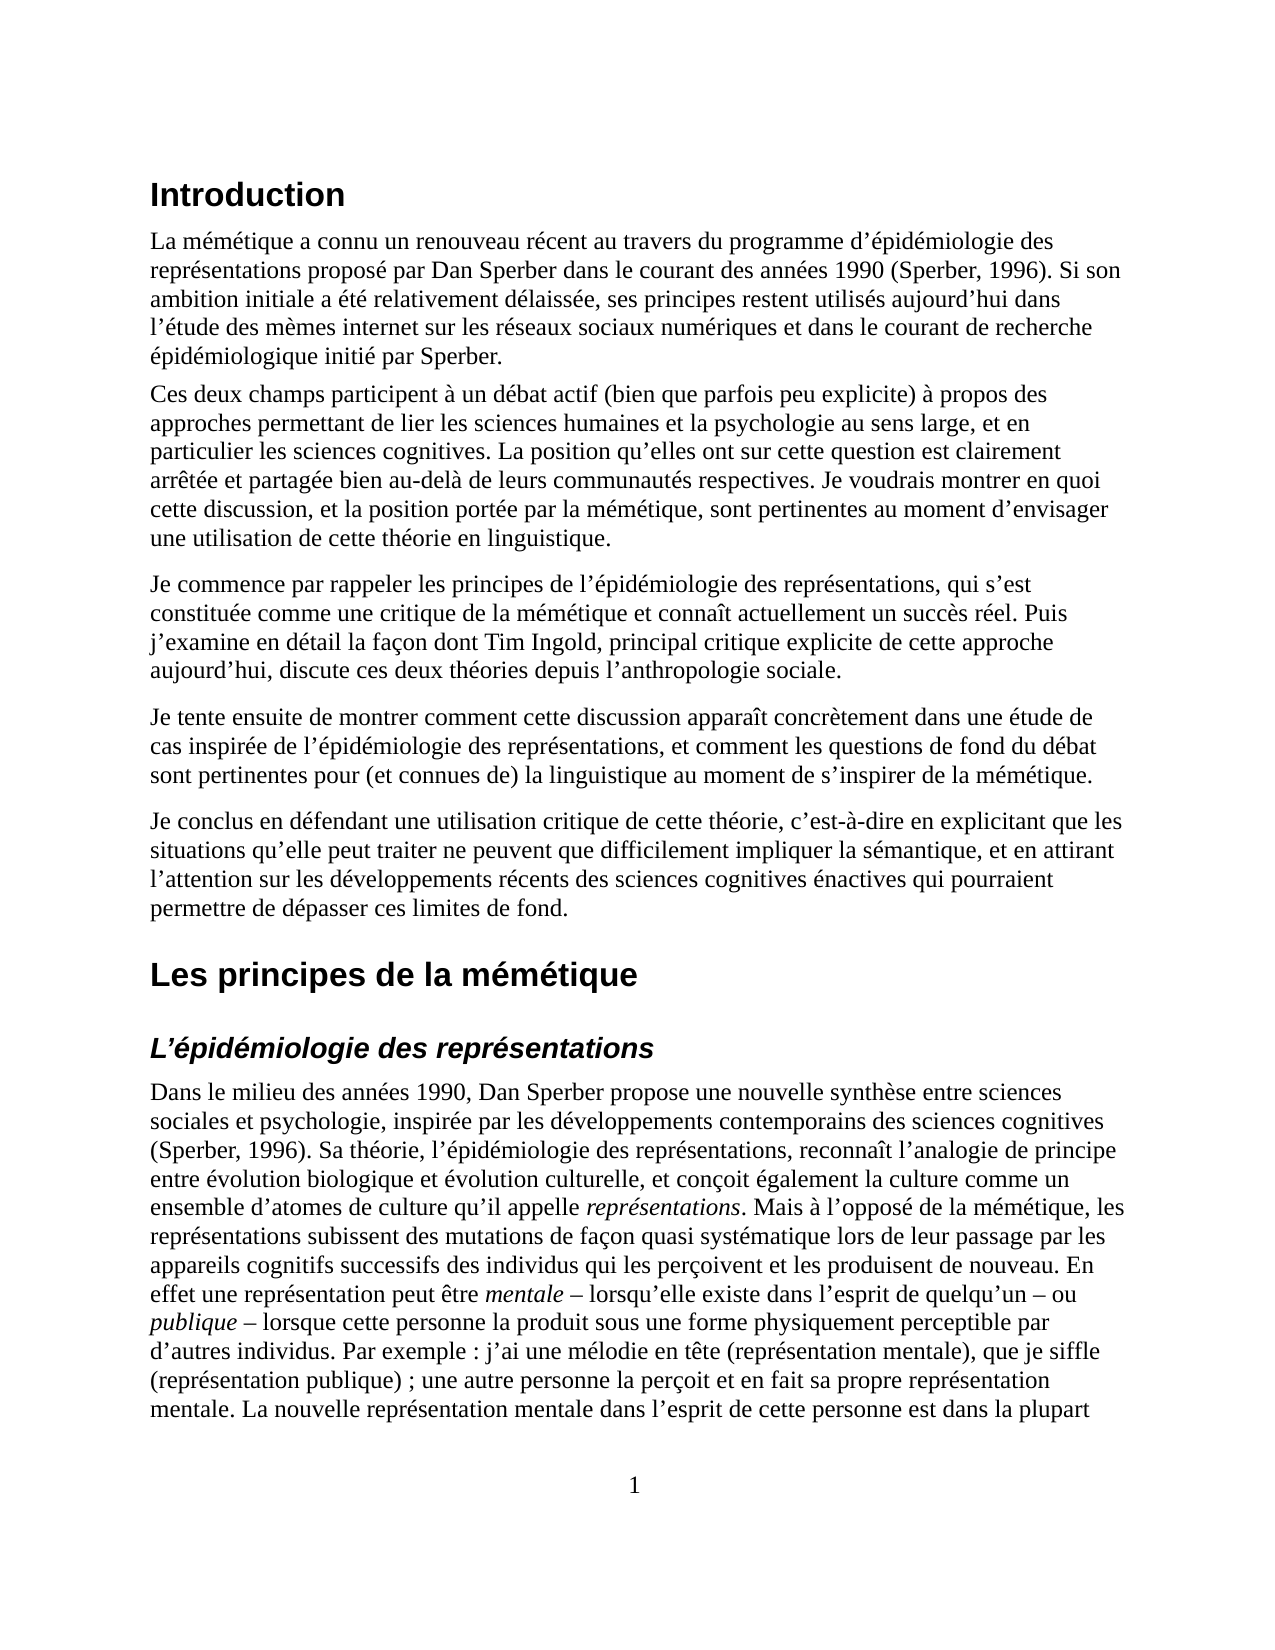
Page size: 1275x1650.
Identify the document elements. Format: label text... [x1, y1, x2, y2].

subtitle L’épidémiologie des représentations [150, 1031, 1125, 1065]
text La mémétique a connu un renouveau récent au travers du programme d’épidémiologie des représentations proposé par Dan Sperber dans le courant des années 1990 (Sperber, 1996). Si son ambition initiale a été relativement délaissée, ses principes restent utilisés aujourd’hui dans l’étude des mèmes internet sur les réseaux sociaux numériques et dans le courant de recherche épidémiologique initié par Sperber. [150, 226, 1125, 370]
subtitle Les principes de la mémétique [150, 955, 1125, 994]
text Je conclus en défendant une utilisation critique de cette théorie, c’est-à-dire en explicitant que les situations qu’elle peut traiter ne peuvent que difficilement impliquer la sémantique, et en attirant l’attention sur les développements récents des sciences cognitives énactives qui pourraient permettre de dépasser ces limites de fond. [150, 806, 1125, 921]
text Ces deux champs participent à un débat actif (bien que parfois peu explicite) à propos des approches permettant de lier les sciences humaines et la psychologie au sens large, et en particulier les sciences cognitives. La position qu’elles ont sur cette question est clairement arrêtée et partagée bien au-delà de leurs communautés respectives. Je voudrais montrer en quoi cette discussion, et la position portée par la mémétique, sont pertinentes au moment d’envisager une utilisation de cette théorie en linguistique. [150, 379, 1125, 551]
subtitle Introduction [150, 175, 1125, 214]
text Dans le milieu des années 1990, Dan Sperber propose une nouvelle synthèse entre sciences sociales et psychologie, inspirée par les développements contemporains des sciences cognitives (Sperber, 1996). Sa théorie, l’épidémiologie des représentations, reconnaît l’analogie de principe entre évolution biologique et évolution culturelle, et conçoit également la culture comme un ensemble d’atomes de culture qu’il appelle représentations. Mais à l’opposé de la mémétique, les représentations subissent des mutations de façon quasi systématique lors de leur passage par les appareils cognitifs successifs des individus qui les perçoivent et les produisent de nouveau. En effet une représentation peut être mentale – lorsqu’elle existe dans l’esprit de quelqu’un – ou publique – lorsque cette personne la produit sous une forme physiquement perceptible par d’autres individus. Par exemple : j’ai une mélodie en tête (représentation mentale), que je siffle (représentation publique) ; une autre personne la perçoit et en fait sa propre représentation mentale. La nouvelle représentation mentale dans l’esprit de cette personne est dans la plupart [150, 1077, 1125, 1422]
text Je tente ensuite de montrer comment cette discussion apparaît concrètement dans une étude de cas inspirée de l’épidémiologie des représentations, et comment les questions de fond du débat sont pertinentes pour (et connues de) la linguistique au moment de s’inspirer de la mémétique. [150, 702, 1125, 788]
text Je commence par rappeler les principes de l’épidémiologie des représentations, qui s’est constituée comme une critique de la mémétique et connaît actuellement un succès réel. Puis j’examine en détail la façon dont Tim Ingold, principal critique explicite de cette approche aujourd’hui, discute ces deux théories depuis l’anthropologie sociale. [150, 569, 1125, 684]
